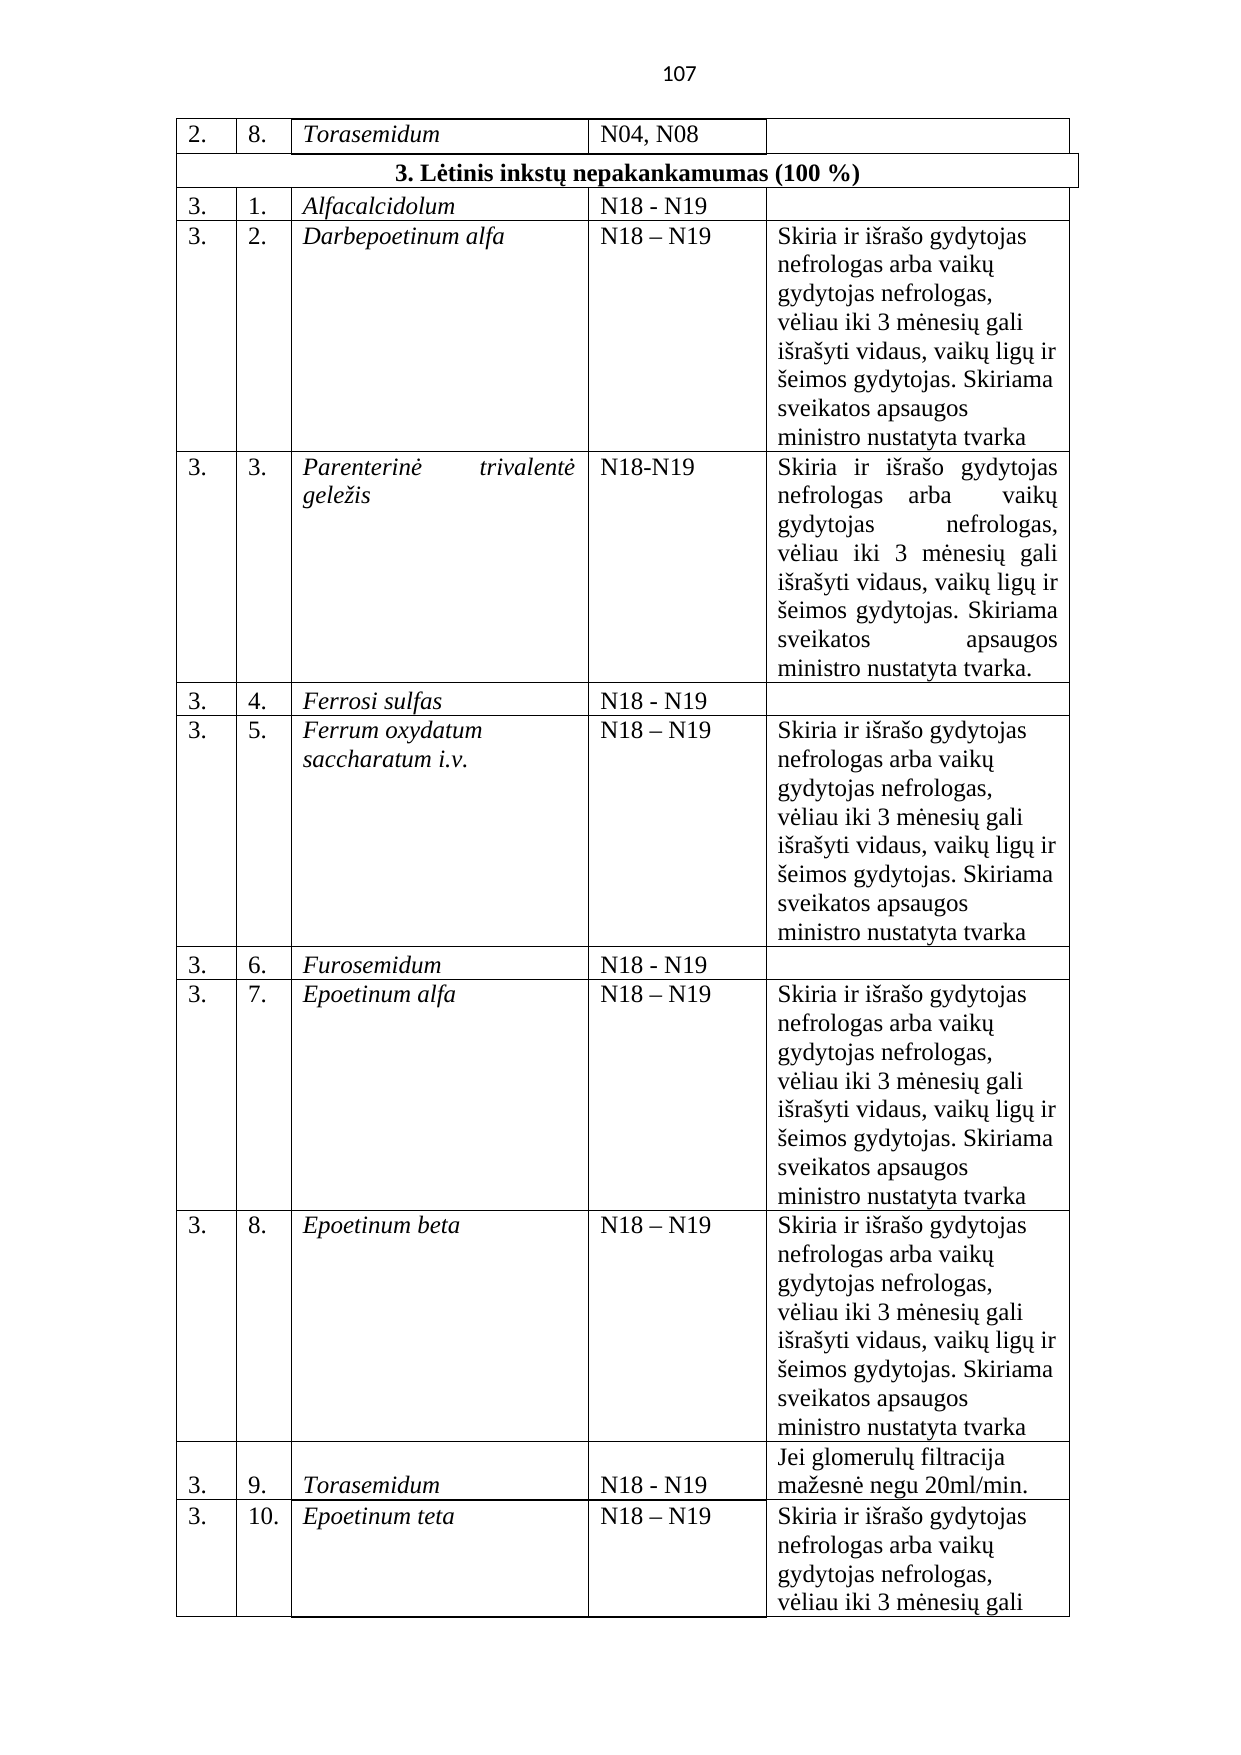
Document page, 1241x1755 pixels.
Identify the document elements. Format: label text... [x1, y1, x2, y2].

table_cell [1109, 979, 1123, 1209]
table_cell [1084, 153, 1088, 187]
table_cell [1093, 1441, 1099, 1499]
table_cell [1109, 682, 1123, 714]
table_cell [1099, 1210, 1103, 1441]
table_cell [1093, 187, 1099, 220]
table_cell 1. [237, 188, 291, 220]
table_cell [1084, 979, 1088, 1209]
table_cell Skiria ir išrašo gydytojas nefrologas arba vaikų gydytojas nefrologas, vėliau iki 3 mėnesių gali išrašyti vidaus, vaikų ligų ir šeimos gydytojas. Skiriama sveikatos apsaugos ministro nustatyta tvarka [767, 980, 1069, 1209]
table_cell Torasemidum [292, 1442, 588, 1499]
table_cell [767, 119, 1069, 152]
table_cell [1093, 1499, 1099, 1616]
table_cell [1103, 1441, 1109, 1499]
table_cell 3. [177, 1211, 236, 1441]
table_cell [1103, 153, 1109, 187]
table_cell N18 - N19 [589, 1442, 766, 1499]
table_cell [1103, 979, 1109, 1209]
table_cell 2. [237, 221, 291, 451]
table_cell [1099, 979, 1103, 1209]
table_cell [1109, 1441, 1123, 1499]
table_cell [1088, 153, 1093, 187]
table_cell [1093, 715, 1099, 946]
table_cell 6. [237, 947, 291, 978]
table_cell 3. [237, 452, 291, 682]
table_cell [1084, 682, 1088, 714]
table_cell 8. [237, 1211, 291, 1441]
table_cell 3. [177, 221, 236, 451]
table_cell [1103, 946, 1109, 978]
table_cell [1074, 220, 1079, 451]
table_cell [1084, 187, 1088, 220]
table_cell 3. [177, 1500, 236, 1616]
table_cell [1099, 187, 1103, 220]
table_cell N04, N08 [589, 120, 766, 152]
table_cell [1074, 946, 1079, 978]
table_cell [1088, 979, 1093, 1209]
table_cell [1099, 220, 1103, 451]
table_cell Skiria ir išrašo gydytojas nefrologas arba vaikų gydytojas nefrologas, vėliau iki 3 mėnesių gali išrašyti vidaus, vaikų ligų ir šeimos gydytojas. Skiriama sveikatos apsaugos ministro nustatyta tvarka [767, 1211, 1069, 1441]
table_cell [1109, 118, 1123, 152]
table_cell N18 – N19 [589, 716, 766, 946]
table_cell [1088, 682, 1093, 714]
table_cell [1099, 682, 1103, 714]
table_cell [1099, 1499, 1103, 1616]
table_cell Skiria ir išrašo gydytojas nefrologas arba vaikų gydytojas nefrologas, vėliau iki 3 mėnesių gali [767, 1500, 1069, 1616]
table_cell Darbepoetinum alfa [292, 221, 588, 451]
table_cell [1074, 715, 1079, 946]
table_cell 8. [237, 119, 291, 152]
table_cell [1093, 682, 1099, 714]
table_cell [1103, 715, 1109, 946]
table_cell [1074, 451, 1079, 682]
table_cell [1099, 153, 1103, 187]
table_cell 3. [177, 452, 236, 682]
table_cell N18 – N19 [589, 221, 766, 451]
table_cell [1093, 1210, 1099, 1441]
table_cell [1103, 220, 1109, 451]
table_cell [1079, 715, 1083, 946]
table_cell [1088, 1441, 1093, 1499]
table_cell [1109, 153, 1123, 187]
table_cell [1103, 682, 1109, 714]
table_cell [1099, 451, 1103, 682]
table_cell [1099, 715, 1103, 946]
table_cell [767, 188, 1069, 220]
table_cell Furosemidum [292, 947, 588, 978]
table_cell [767, 683, 1069, 714]
table_cell Epoetinum beta [292, 1211, 588, 1441]
table_cell 3. [177, 1442, 236, 1499]
table_cell 3. [177, 188, 236, 220]
table_cell 9. [237, 1442, 291, 1499]
table_cell [1079, 946, 1083, 978]
table_cell 3. Lėtinis inkstų nepakankamumas (100 %) [177, 154, 1078, 187]
table_cell [1079, 118, 1083, 152]
table_cell [1074, 188, 1079, 220]
table_cell Epoetinum teta [292, 1501, 588, 1616]
table_cell [1088, 187, 1093, 220]
table_cell [1093, 118, 1099, 152]
table_cell [1074, 118, 1079, 152]
table_cell [1103, 1499, 1109, 1616]
table_cell [1074, 1499, 1079, 1616]
table_cell N18 – N19 [589, 1501, 766, 1616]
table_cell [1109, 1499, 1123, 1616]
table_cell [1079, 153, 1083, 187]
table_cell Ferrosi sulfas [292, 683, 588, 714]
table_cell [1109, 1210, 1123, 1441]
table_cell [1074, 682, 1079, 714]
table_cell Epoetinum alfa [292, 980, 588, 1209]
table_cell [1093, 979, 1099, 1209]
table_cell [1084, 118, 1088, 152]
table_cell [1093, 451, 1099, 682]
table_cell [1093, 946, 1099, 978]
table_cell N18 - N19 [589, 683, 766, 714]
table_cell [1109, 187, 1123, 220]
table_cell [1109, 946, 1123, 978]
table_cell [767, 947, 1069, 978]
table_cell [1079, 1441, 1083, 1499]
table_cell [1109, 220, 1123, 451]
table_cell 3. [177, 716, 236, 946]
table_cell [1084, 451, 1088, 682]
table_cell N18 - N19 [589, 947, 766, 978]
table_cell [1093, 220, 1099, 451]
table_cell 5. [237, 716, 291, 946]
table_cell [1084, 1441, 1088, 1499]
table_cell [1074, 1441, 1079, 1499]
table_cell N18 - N19 [589, 188, 766, 220]
table_cell Skiria ir išrašo gydytojas nefrologas arba vaikų gydytojas nefrologas, vėliau iki 3 mėnesių gali išrašyti vidaus, vaikų ligų ir šeimos gydytojas. Skiriama sveikatos apsaugos ministro nustatyta tvarka [767, 221, 1069, 451]
table_cell Torasemidum [292, 120, 588, 152]
table_cell N18 – N19 [589, 980, 766, 1209]
table_cell [1093, 153, 1099, 187]
table_cell [1084, 1499, 1088, 1616]
table_cell [1099, 118, 1103, 152]
table_cell [1103, 118, 1109, 152]
table_cell Parenterinė trivalentė geležis [292, 452, 588, 682]
table_cell [1103, 1210, 1109, 1441]
table_cell [1079, 1499, 1083, 1616]
table_cell [1103, 451, 1109, 682]
table_cell 2. [177, 119, 236, 152]
table_cell [1109, 715, 1123, 946]
table_cell [1079, 979, 1083, 1209]
table_cell [1074, 979, 1079, 1209]
table_cell 3. [177, 683, 236, 714]
table_cell [1088, 715, 1093, 946]
table_cell [1079, 187, 1083, 220]
table_cell N18-N19 [589, 452, 766, 682]
table_cell [1099, 946, 1103, 978]
table_cell [1088, 220, 1093, 451]
table_cell [1079, 1210, 1083, 1441]
table_cell [1074, 1210, 1079, 1441]
table_cell 7. [237, 980, 291, 1209]
table_cell [1079, 682, 1083, 714]
table_cell [1088, 1499, 1093, 1616]
table_cell Skiria ir išrašo gydytojas nefrologas arba vaikų gydytojas nefrologas, vėliau iki 3 mėnesių gali išrašyti vidaus, vaikų ligų ir šeimos gydytojas. Skiriama sveikatos apsaugos ministro nustatyta tvarka. [767, 452, 1069, 682]
table_cell [1084, 1210, 1088, 1441]
table_cell N18 – N19 [589, 1211, 766, 1441]
table_cell 4. [237, 683, 291, 714]
table_cell [1088, 118, 1093, 152]
table_cell [1088, 1210, 1093, 1441]
table_cell [1109, 451, 1123, 682]
table_cell [1099, 1441, 1103, 1499]
table_cell Jei glomerulų filtracija mažesnė negu 20ml/min. [767, 1442, 1069, 1499]
table_cell Ferrum oxydatum saccharatum i.v. [292, 716, 588, 946]
table_cell [1079, 220, 1083, 451]
table_cell [1084, 946, 1088, 978]
table_cell 10. [237, 1500, 291, 1616]
table_cell [1079, 451, 1083, 682]
table_cell Alfacalcidolum [292, 188, 588, 220]
table_cell 3. [177, 947, 236, 978]
table_cell [1088, 946, 1093, 978]
table_cell 3. [177, 980, 236, 1209]
table_cell [1084, 220, 1088, 451]
table_cell [1088, 451, 1093, 682]
table_cell Skiria ir išrašo gydytojas nefrologas arba vaikų gydytojas nefrologas, vėliau iki 3 mėnesių gali išrašyti vidaus, vaikų ligų ir šeimos gydytojas. Skiriama sveikatos apsaugos ministro nustatyta tvarka [767, 716, 1069, 946]
table_cell [1103, 187, 1109, 220]
table_cell [1084, 715, 1088, 946]
